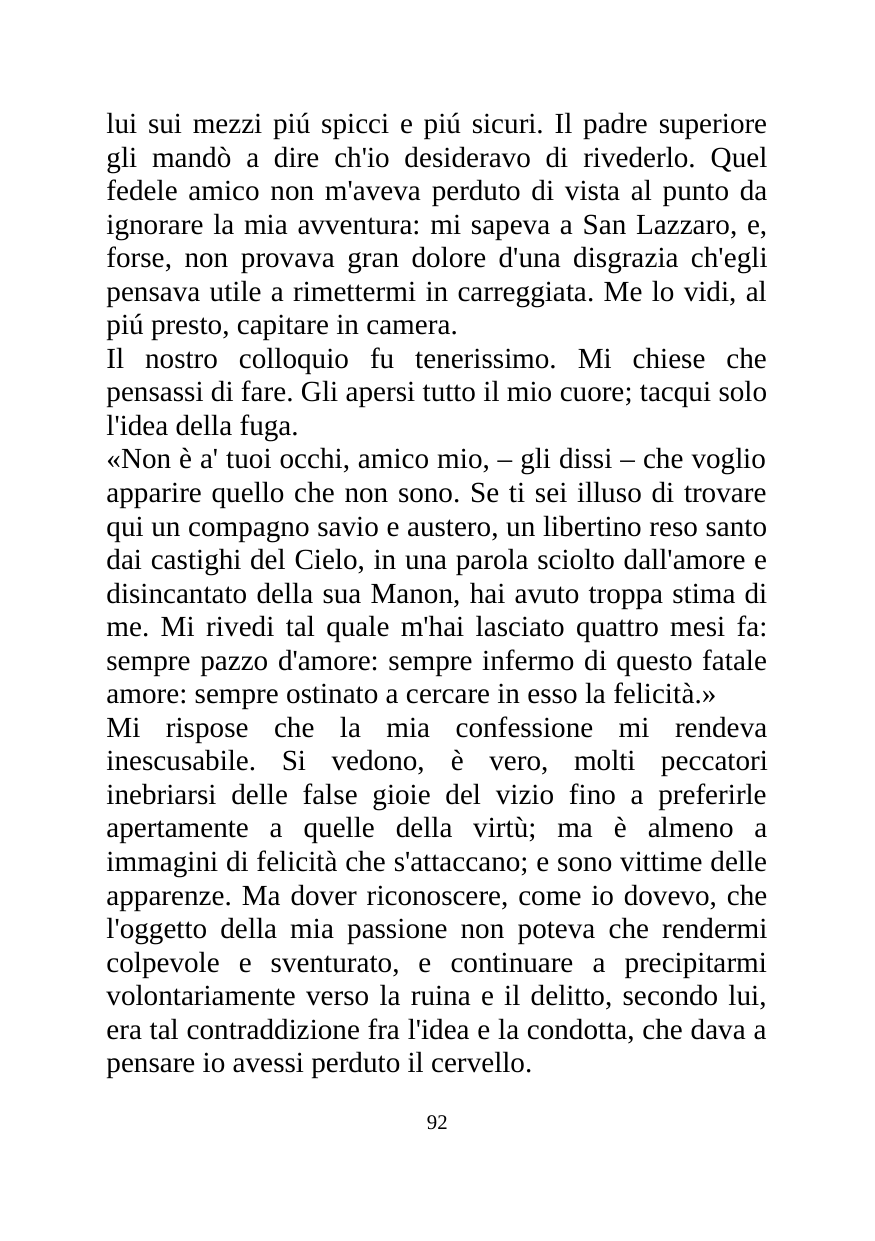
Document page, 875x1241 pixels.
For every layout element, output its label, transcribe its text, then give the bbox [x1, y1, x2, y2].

text lui sui mezzi piú spicci e piú sicuri. Il padre superiore gli mandò a dire ch'io desideravo di rivederlo. Quel fedele amico non m'aveva perduto di vista al punto da ignorare la mia avventura: mi sapeva a San Lazzaro, e, forse, non provava gran dolore d'una disgrazia ch'egli pensava utile a rimettermi in carreggiata. Me lo vidi, al piú presto, capitare in camera. [106, 106, 768, 341]
text Mi rispose che la mia confessione mi rendeva inescusabile. Si vedono, è vero, molti peccatori inebriarsi delle false gioie del vizio fino a preferirle apertamente a quelle della virtù; ma è almeno a immagini di felicità che s'attaccano; e sono vittime delle apparenze. Ma dover riconoscere, come io dovevo, che l'oggetto della mia passione non poteva che rendermi colpevole e sventurato, e continuare a precipitarmi volontariamente verso la ruina e il delitto, secondo lui, era tal contraddizione fra l'idea e la condotta, che dava a pensare io avessi perduto il cervello. [106, 710, 768, 1079]
text Il nostro colloquio fu tenerissimo. Mi chiese che pensassi di fare. Gli apersi tutto il mio cuore; tacqui solo l'idea della fuga. [106, 341, 768, 442]
text «Non è a' tuoi occhi, amico mio, ‒ gli dissi ‒ che voglio apparire quello che non sono. Se ti sei illuso di trovare qui un compagno savio e austero, un libertino reso santo dai castighi del Cielo, in una parola sciolto dall'amore e disincantato della sua Manon, hai avuto troppa stima di me. Mi rivedi tal quale m'hai lasciato quattro mesi fa: sempre pazzo d'amore: sempre infermo di questo fatale amore: sempre ostinato a cercare in esso la felicità.» [106, 442, 768, 710]
